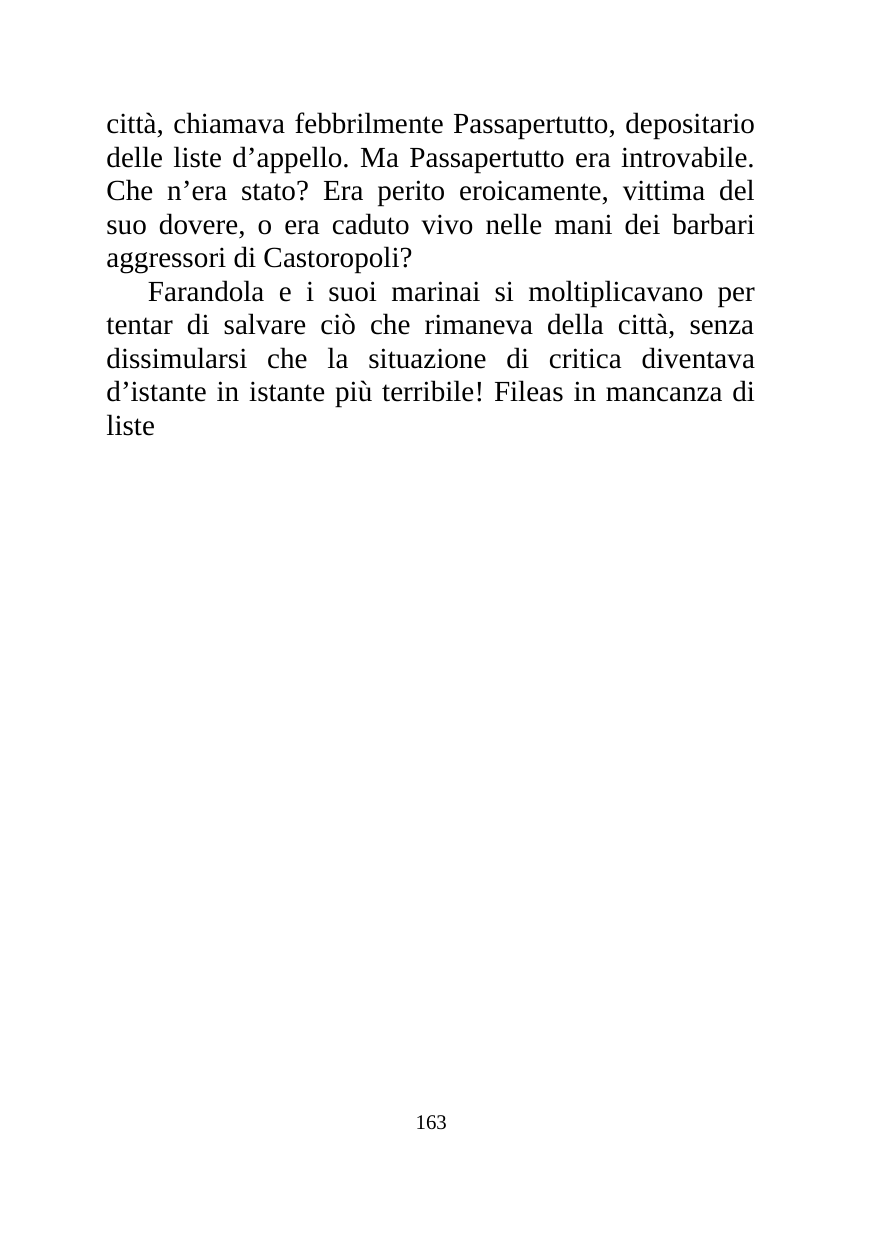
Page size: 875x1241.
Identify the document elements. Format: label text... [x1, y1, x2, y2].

text Farandola e i suoi marinai si moltiplicavano per tentar di salvare ciò che rimaneva della città, senza dissimularsi che la situazione di critica diventava d’istante in istante più terribile! Fileas in mancanza di liste [106, 274, 756, 442]
text città, chiamava febbrilmente Passapertutto, depositario delle liste d’appello. Ma Passapertutto era introvabile. Che n’era stato? Era perito eroicamente, vittima del suo dovere, o era caduto vivo nelle mani dei barbari aggressori di Castoropoli? [106, 106, 756, 274]
